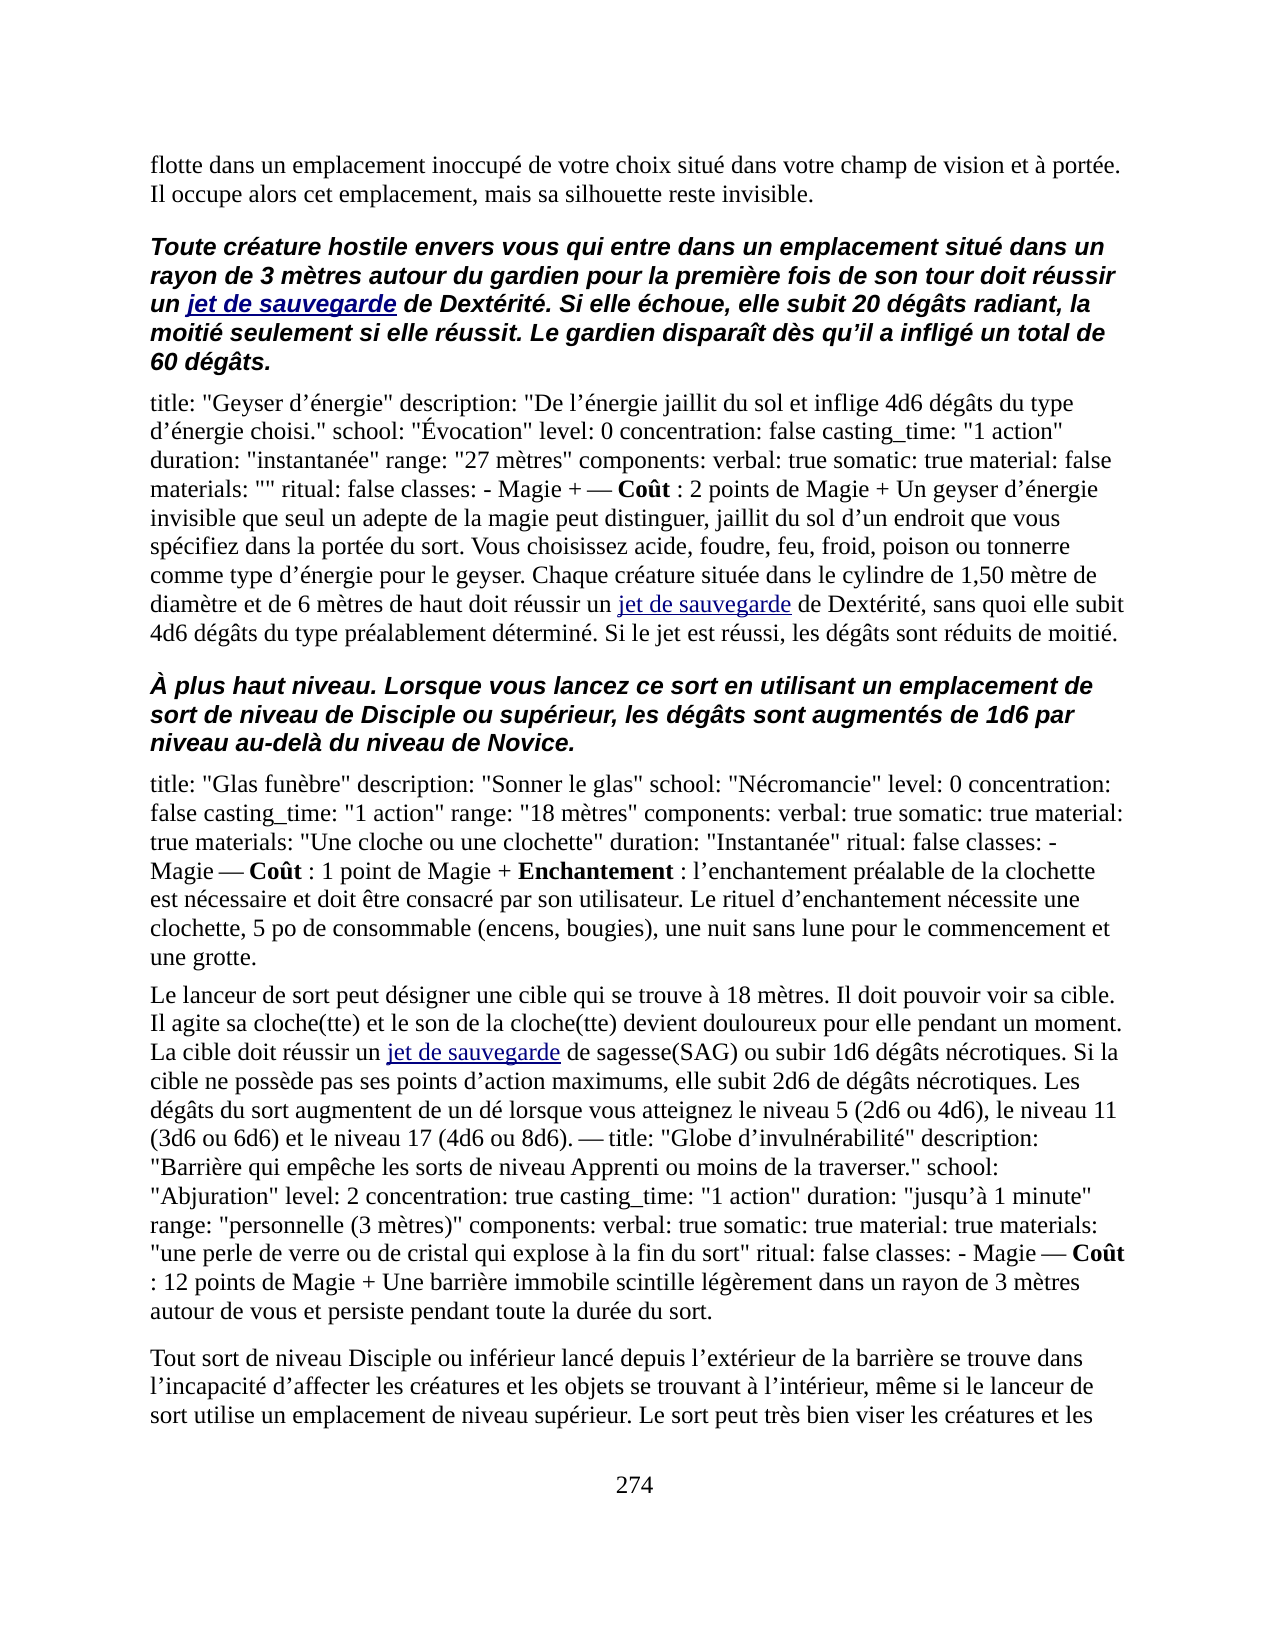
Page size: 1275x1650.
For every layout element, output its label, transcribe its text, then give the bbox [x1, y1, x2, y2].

text flotte dans un emplacement inoccupé de votre choix situé dans votre champ de vision et à portée. Il occupe alors cet emplacement, mais sa silhouette reste invisible. [150, 150, 1125, 207]
text Le lanceur de sort peut désigner une cible qui se trouve à 18 mètres. Il doit pouvoir voir sa cible. Il agite sa cloche(tte) et le son de la cloche(tte) devient douloureux pour elle pendant un moment. La cible doit réussir un jet de sauvegarde de sagesse(SAG) ou subir 1d6 dégâts nécrotiques. Si la cible ne possède pas ses points d’action maximums, elle subit 2d6 de dégâts nécrotiques. Les dégâts du sort augmentent de un dé lorsque vous atteignez le niveau 5 (2d6 ou 4d6), le niveau 11 (3d6 ou 6d6) et le niveau 17 (4d6 ou 8d6). — title: "Globe d’invulnérabilité" description: "Barrière qui empêche les sorts de niveau Apprenti ou moins de la traverser." school: "Abjuration" level: 2 concentration: true casting_time: "1 action" duration: "jusqu’à 1 minute" range: "personnelle (3 mètres)" components: verbal: true somatic: true material: true materials: "une perle de verre ou de cristal qui explose à la fin du sort" ritual: false classes: - Magie — Coût : 12 points de Magie + Une barrière immobile scintille légèrement dans un rayon de 3 mètres autour de vous et persiste pendant toute la durée du sort. [150, 980, 1125, 1325]
text title: "Glas funèbre" description: "Sonner le glas" school: "Nécromancie" level: 0 concentration: false casting_time: "1 action" range: "18 mètres" components: verbal: true somatic: true material: true materials: "Une cloche ou une clochette" duration: "Instantanée" ritual: false classes: - Magie — Coût : 1 point de Magie + Enchantement : l’enchantement préalable de la clochette est nécessaire et doit être consacré par son utilisateur. Le rituel d’enchantement nécessite une clochette, 5 po de consommable (encens, bougies), une nuit sans lune pour le commencement et une grotte. [150, 769, 1125, 971]
text Tout sort de niveau Disciple ou inférieur lancé depuis l’extérieur de la barrière se trouve dans l’incapacité d’affecter les créatures et les objets se trouvant à l’intérieur, même si le lanceur de sort utilise un emplacement de niveau supérieur. Le sort peut très bien viser les créatures et les [150, 1343, 1125, 1429]
text title: "Geyser d’énergie" description: "De l’énergie jaillit du sol et inflige 4d6 dégâts du type d’énergie choisi." school: "Évocation" level: 0 concentration: false casting_time: "1 action" duration: "instantanée" range: "27 mètres" components: verbal: true somatic: true material: false materials: "" ritual: false classes: - Magie + — Coût : 2 points de Magie + Un geyser d’énergie invisible que seul un adepte de la magie peut distinguer, jaillit du sol d’un endroit que vous spécifiez dans la portée du sort. Vous choisissez acide, foudre, feu, froid, poison ou tonnerre comme type d’énergie pour le geyser. Chaque créature située dans le cylindre de 1,50 mètre de diamètre et de 6 mètres de haut doit réussir un jet de sauvegarde de Dextérité, sans quoi elle subit 4d6 dégâts du type préalablement déterminé. Si le jet est réussi, les dégâts sont réduits de moitié. [150, 388, 1125, 646]
subtitle À plus haut niveau. Lorsque vous lancez ce sort en utilisant un emplacement de sort de niveau de Disciple ou supérieur, les dégâts sont augmentés de 1d6 par niveau au-delà du niveau de Novice. [150, 671, 1125, 757]
subtitle Toute créature hostile envers vous qui entre dans un emplacement situé dans un rayon de 3 mètres autour du gardien pour la première fois de son tour doit réussir un jet de sauvegarde de Dextérité. Si elle échoue, elle subit 20 dégâts radiant, la moitié seulement si elle réussit. Le gardien disparaît dès qu’il a infligé un total de 60 dégâts. [150, 232, 1125, 375]
